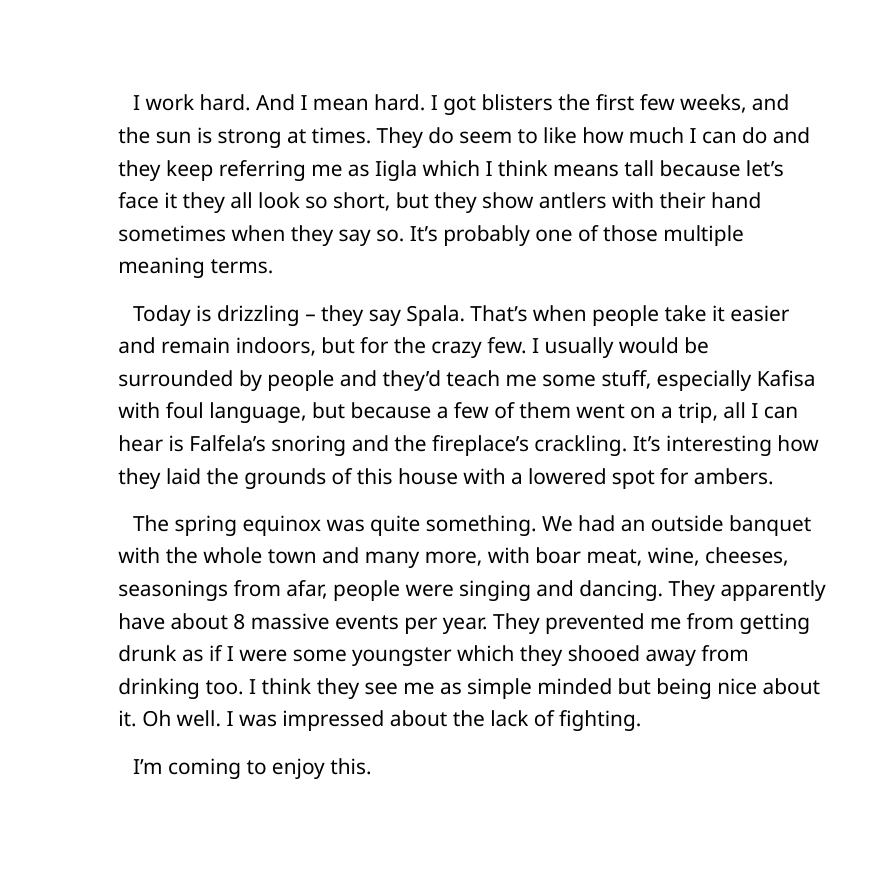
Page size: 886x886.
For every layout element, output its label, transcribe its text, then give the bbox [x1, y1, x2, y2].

text I work hard. And I mean hard. I got blisters the first few weeks, and the sun is strong at times. They do seem to like how much I can do and they keep referring me as Iigla which I think means tall because let’s face it they all look so short, but they show antlers with their hand sometimes when they say so. It’s probably one of those multiple meaning terms. [118, 88, 827, 280]
text I’m coming to enjoy this. [118, 752, 827, 780]
text Today is drizzling – they say Spala. That’s when people take it easier and remain indoors, but for the crazy few. I usually would be surrounded by people and they’d teach me some stuff, especially Kafisa with foul language, but because a few of them went on a trip, all I can hear is Falfela’s snoring and the fireplace’s crackling. It’s interesting how they laid the grounds of this house with a lowered spot for ambers. [118, 299, 827, 490]
text The spring equinox was quite something. We had an outside banquet with the whole town and many more, with boar meat, wine, cheeses, seasonings from afar, people were singing and dancing. They apparently have about 8 massive events per year. They prevented me from getting drunk as if I were some youngster which they shooed away from drinking too. I think they see me as simple minded but being nice about it. Oh well. I was impressed about the lack of fighting. [118, 509, 827, 733]
